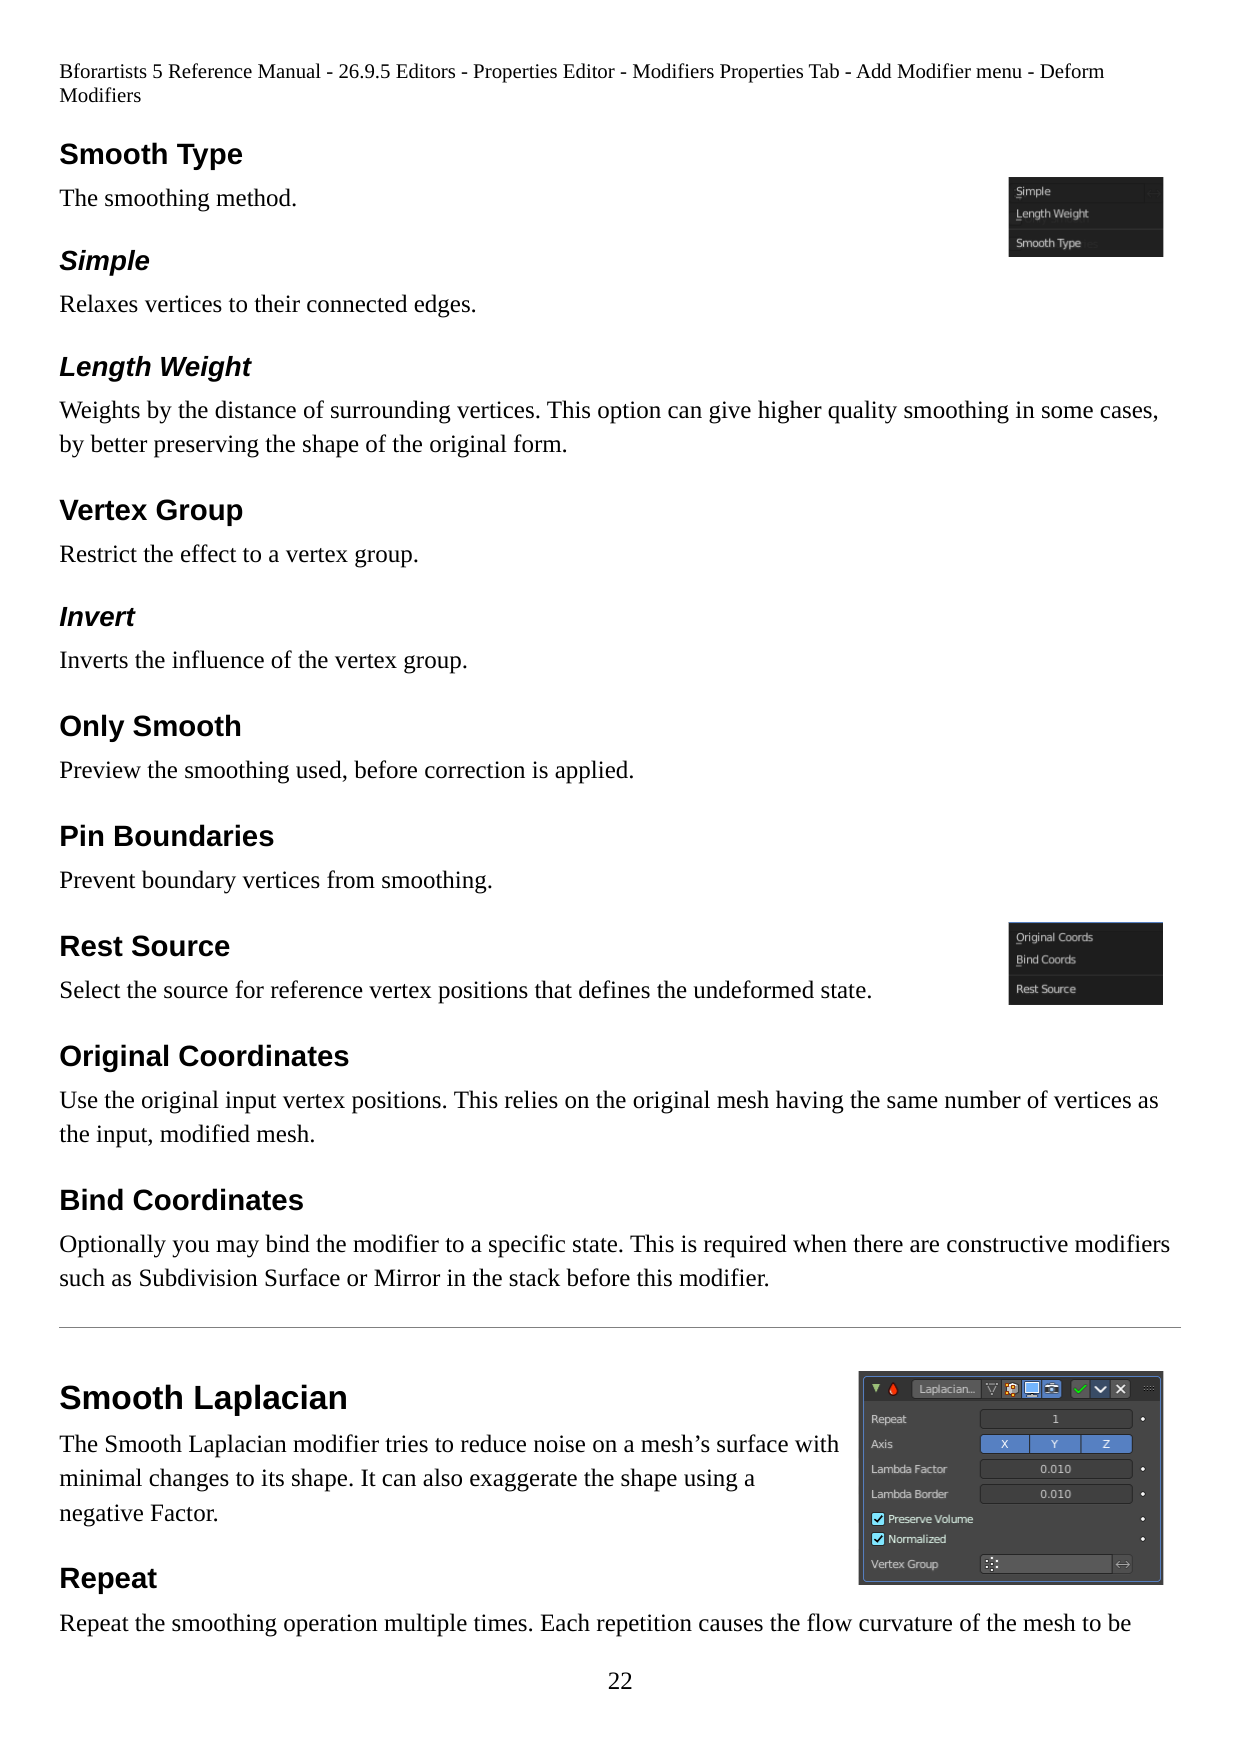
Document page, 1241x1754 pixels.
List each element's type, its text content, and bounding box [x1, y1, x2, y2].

text Weights by the distance of surrounding vertices. This option can give higher quality smoothing in some cases, by better preserving the shape of the original form. [59, 395, 1181, 458]
text The smoothing method. [59, 183, 1008, 212]
text Optionally you may bind the modifier to a specific state. This is required when there are constructive modifiers such as Subdivision Surface or Mirror in the stack before this modifier. [59, 1229, 1181, 1292]
text Select the source for reference vertex positions that defines the undeformed state. [59, 975, 1008, 1003]
text Restrict the effect to a vertex group. [59, 539, 1181, 568]
subtitle Smooth Laplacian [59, 1378, 858, 1416]
subtitle Vertex Group [59, 493, 1181, 527]
text Repeat the smoothing operation multiple times. Each repetition causes the flow curvature of the mesh to be [59, 1608, 1181, 1636]
text Preview the smoothing used, before correction is applied. [59, 755, 1181, 784]
subtitle Length Weight [59, 350, 1181, 382]
subtitle [1164, 1378, 1181, 1416]
picture [1008, 922, 1163, 1005]
subtitle Pin Boundaries [59, 819, 1181, 852]
picture [858, 1371, 1164, 1585]
text Inverts the influence of the vertex group. [59, 645, 1181, 674]
subtitle Repeat [59, 1561, 1181, 1595]
text Prevent boundary vertices from smoothing. [59, 865, 1181, 894]
text Use the original input vertex positions. This relies on the original mesh having the same number of vertices as the input, modified mesh. [59, 1085, 1181, 1148]
subtitle Rest Source [59, 928, 1008, 962]
text The Smooth Laplacian modifier tries to reduce noise on a mesh’s surface with minimal changes to its shape. It can also exaggerate the shape using a negative Factor. [59, 1429, 858, 1526]
subtitle Smooth Type [59, 137, 1181, 170]
subtitle Bind Coordinates [59, 1183, 1181, 1217]
subtitle Simple [59, 244, 1181, 276]
subtitle [1163, 928, 1181, 962]
subtitle Invert [59, 601, 1181, 633]
picture [1008, 177, 1164, 257]
text [1164, 183, 1181, 212]
text Relaxes vertices to their connected edges. [59, 289, 1181, 318]
subtitle Original Coordinates [59, 1038, 1181, 1072]
subtitle Only Smooth [59, 709, 1181, 742]
